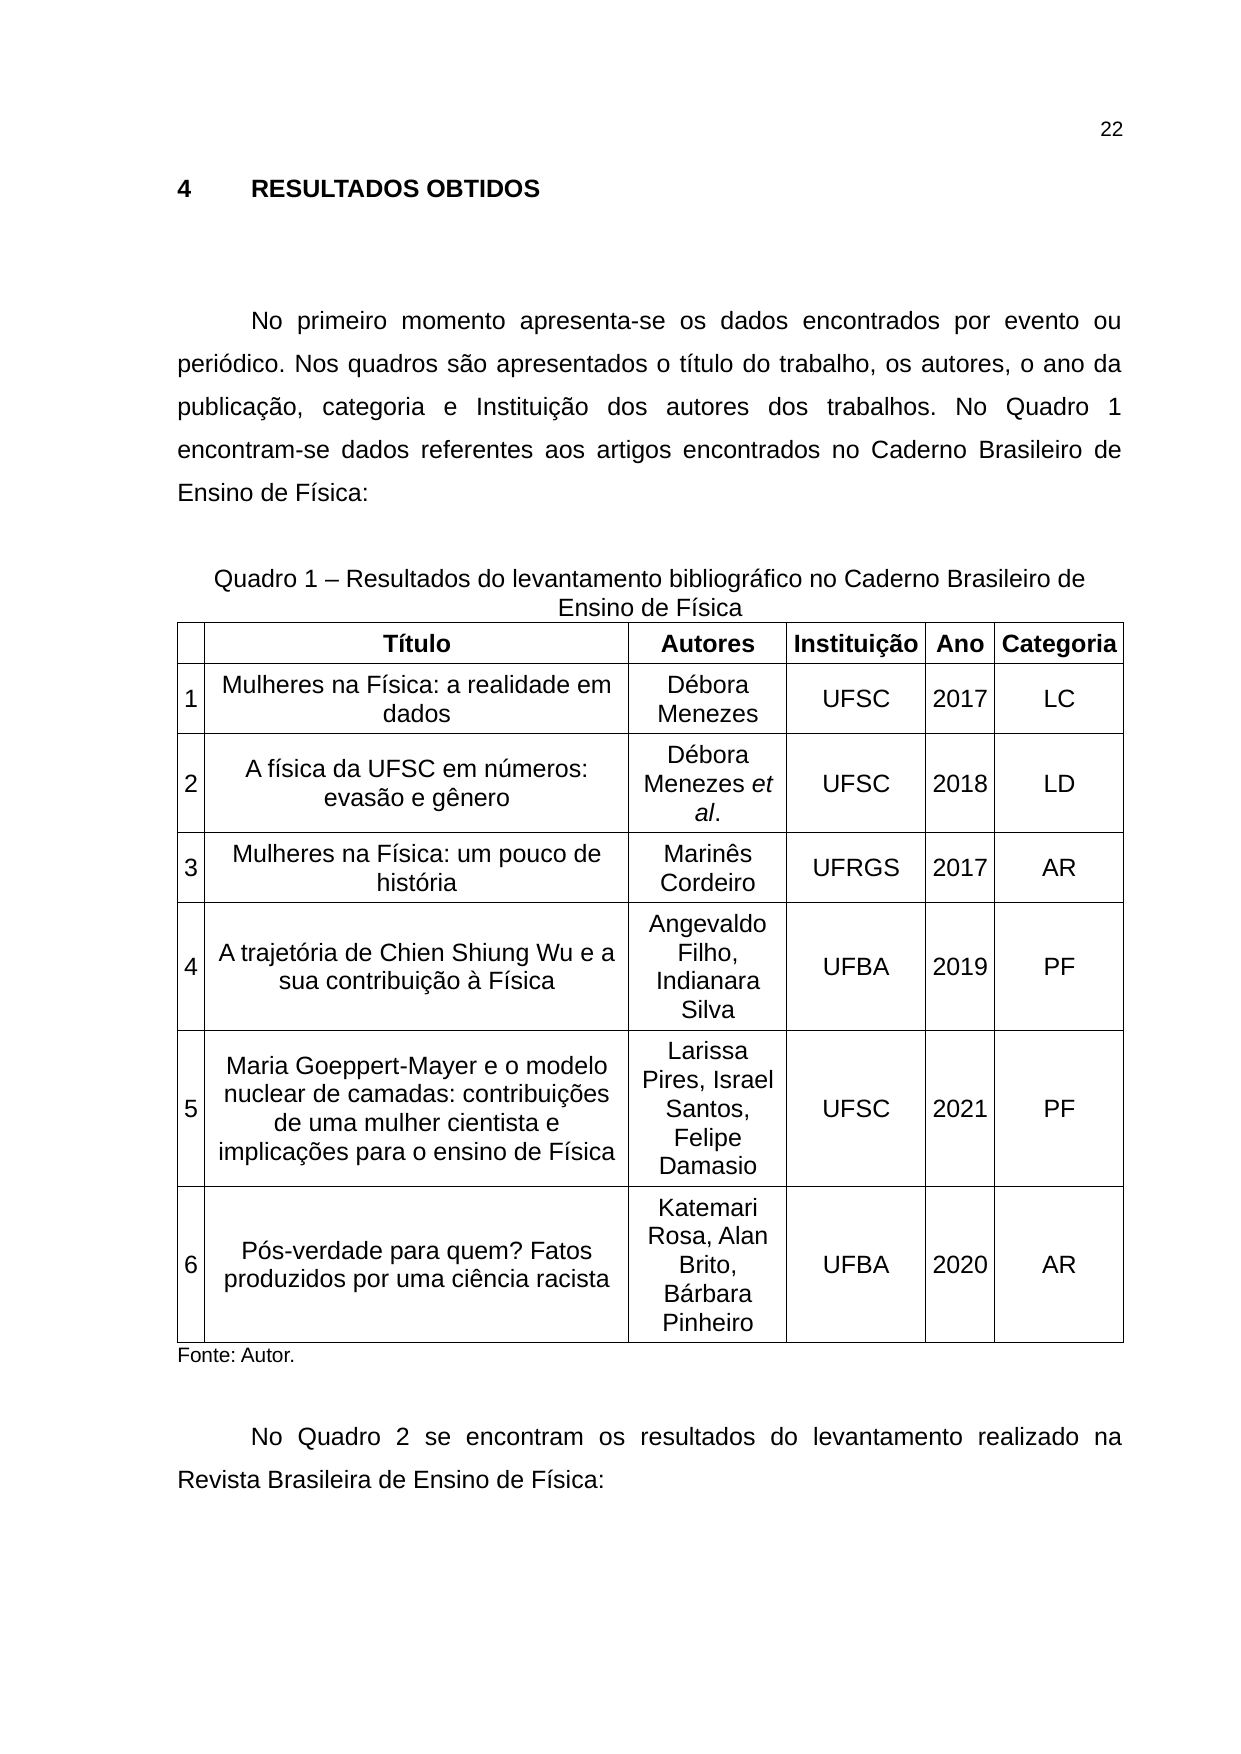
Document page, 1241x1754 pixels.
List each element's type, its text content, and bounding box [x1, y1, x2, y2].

table_cell 2020 [926, 1187, 994, 1342]
subtitle Resultados obtidos [177, 174, 1123, 203]
table_header [178, 623, 204, 663]
table_header Título [205, 623, 628, 663]
table_cell 6 [178, 1187, 204, 1342]
text No Quadro 2 se encontram os resultados do levantamento realizado na Revista Brasileira de Ensino de Física: [177, 1422, 1123, 1494]
table_cell 4 [178, 903, 204, 1029]
table_cell UFBA [787, 1187, 925, 1342]
table_cell 2021 [926, 1031, 994, 1186]
table_header Categoria [995, 623, 1123, 663]
table_cell Maria Goeppert-Mayer e o modelo nuclear de camadas: contribuições de uma mulher cientista e implicações para o ensino de Física [205, 1031, 628, 1186]
table_cell LD [995, 734, 1123, 832]
table_cell Débora Menezes [629, 664, 786, 733]
table_cell PF [995, 903, 1123, 1029]
table_cell AR [995, 1187, 1123, 1342]
table_cell UFSC [787, 734, 925, 832]
table_cell Larissa Pires, Israel Santos, Felipe Damasio [629, 1031, 786, 1186]
table_cell UFRGS [787, 833, 925, 902]
table_cell 1 [178, 664, 204, 733]
table_cell Pós-verdade para quem? Fatos produzidos por uma ciência racista [205, 1187, 628, 1342]
table_header Autores [629, 623, 786, 663]
table_header Instituição [787, 623, 925, 663]
table_cell UFSC [787, 1031, 925, 1186]
text Fonte: Autor. [177, 1343, 1123, 1367]
table_cell 2019 [926, 903, 994, 1029]
table_cell Mulheres na Física: a realidade em dados [205, 664, 628, 733]
table_cell PF [995, 1031, 1123, 1186]
table_cell 2 [178, 734, 204, 832]
table_cell AR [995, 833, 1123, 902]
table_cell 2017 [926, 664, 994, 733]
table_cell Débora Menezes et al. [629, 734, 786, 832]
table_cell UFBA [787, 903, 925, 1029]
table_cell 2017 [926, 833, 994, 902]
table_header Ano [926, 623, 994, 663]
table_cell 3 [178, 833, 204, 902]
table_cell Katemari Rosa, Alan Brito, Bárbara Pinheiro [629, 1187, 786, 1342]
table_cell A física da UFSC em números: evasão e gênero [205, 734, 628, 832]
table_cell A trajetória de Chien Shiung Wu e a sua contribuição à Física [205, 903, 628, 1029]
text No primeiro momento apresenta-se os dados encontrados por evento ou periódico. Nos quadros são apresentados o título do trabalho, os autores, o ano da publicação, categoria e Instituição dos autores dos trabalhos. No Quadro 1 encontram-se dados referentes aos artigos encontrados no Caderno Brasileiro de Ensino de Física: [177, 306, 1123, 507]
table_cell Angevaldo Filho, Indianara Silva [629, 903, 786, 1029]
table_cell LC [995, 664, 1123, 733]
table_cell 5 [178, 1031, 204, 1186]
table_cell Marinês Cordeiro [629, 833, 786, 902]
table_cell 2018 [926, 734, 994, 832]
text Quadro 1 – Resultados do levantamento bibliográfico no Caderno Brasileiro de Ensino de Física [177, 564, 1123, 622]
table_cell Mulheres na Física: um pouco de história [205, 833, 628, 902]
table_cell UFSC [787, 664, 925, 733]
